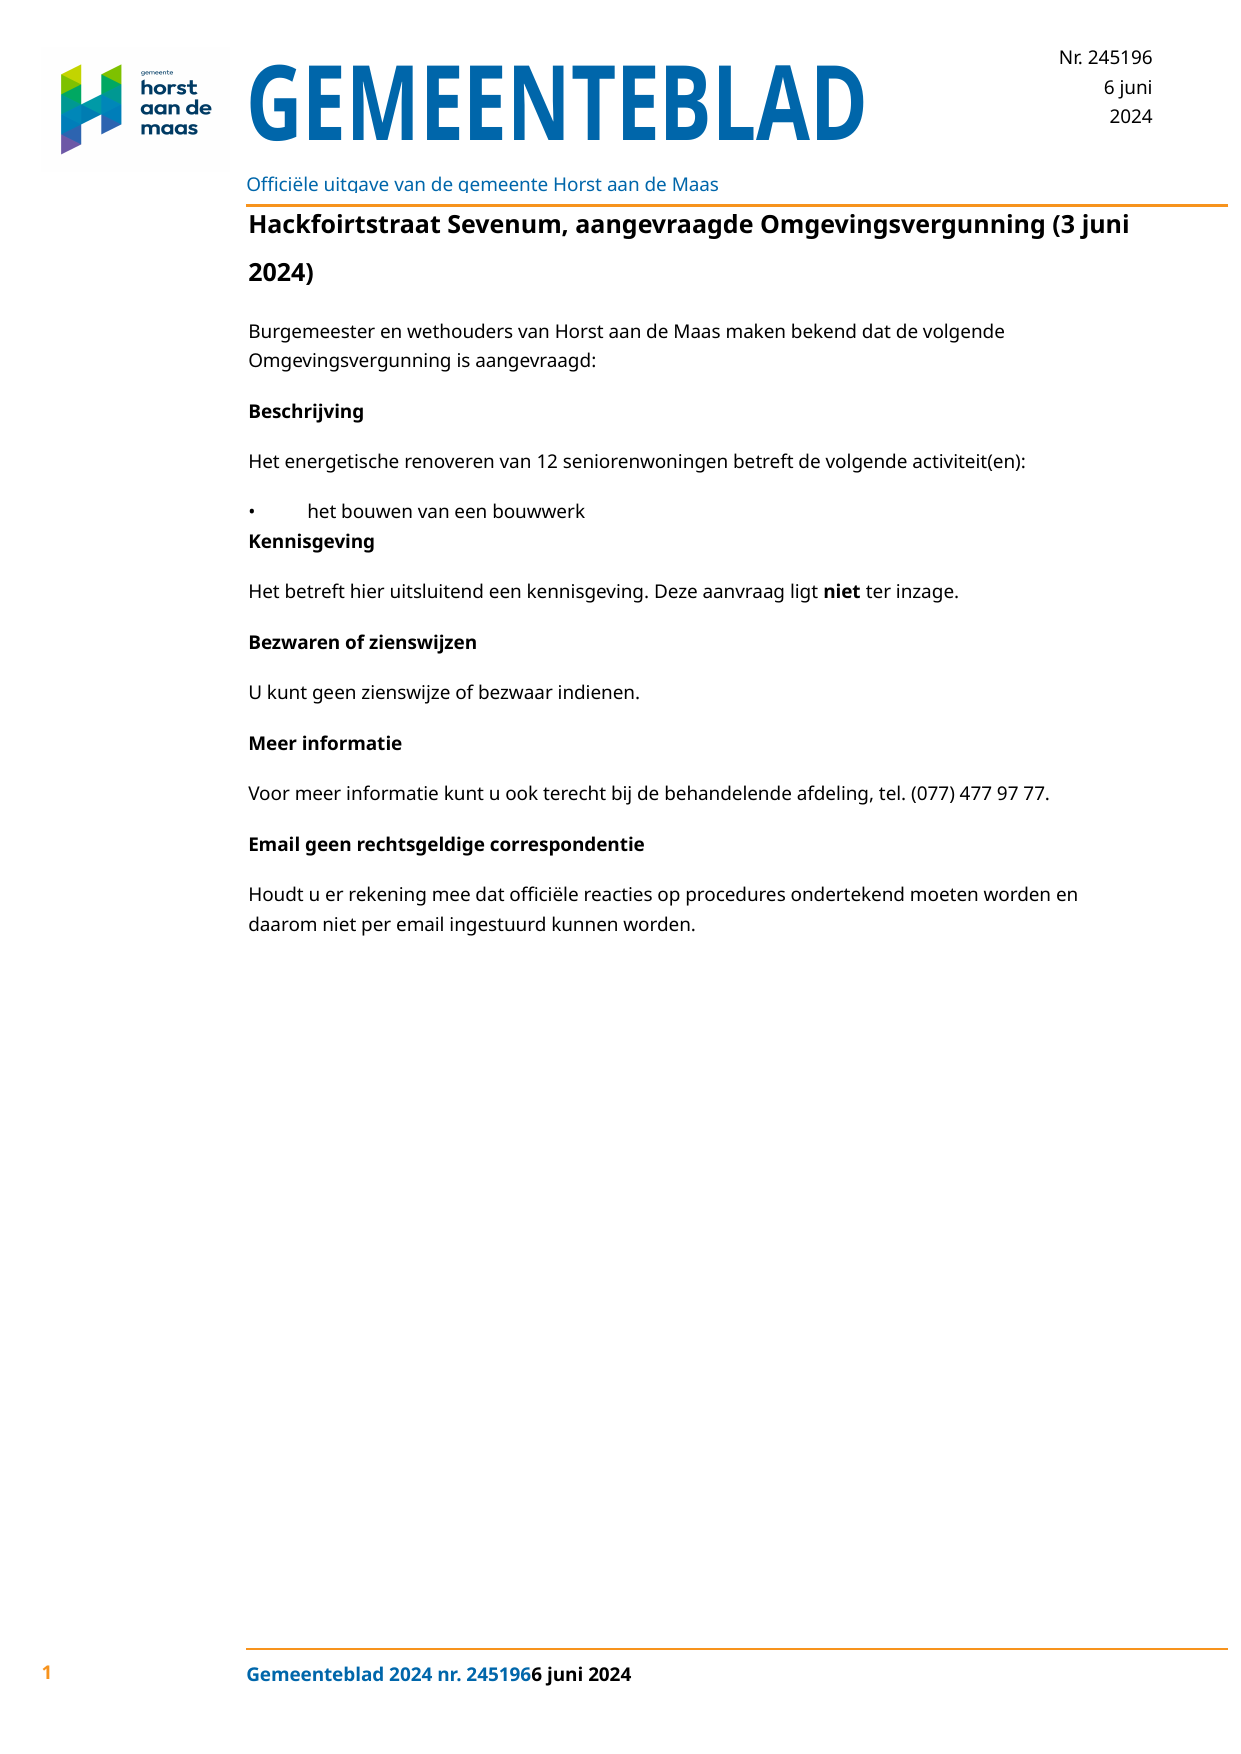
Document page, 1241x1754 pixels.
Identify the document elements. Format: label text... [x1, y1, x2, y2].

text Het betreft hier uitsluitend een kennisgeving. Deze aanvraag ligt niet ter inzage. [248, 579, 1152, 604]
text Het energetische renoveren van 12 seniorenwoningen betreft de volgende activiteit(en): [248, 448, 1152, 474]
text Meer informatie [248, 730, 1152, 756]
text Email geen rechtsgeldige correspondentie [248, 831, 1152, 857]
text Voor meer informatie kunt u ook terecht bij de behandelende afdeling, tel. (077) 477 97 77. [248, 780, 1152, 806]
text Kennisgeving [248, 528, 1152, 554]
text Bezwaren of zienswijzen [248, 629, 1152, 655]
text Hackfoirtstraat Sevenum, aangevraagde Omgevingsvergunning (3 juni 2024) [248, 207, 1152, 288]
text U kunt geen zienswijze of bezwaar indienen. [248, 679, 1152, 705]
text Burgemeester en wethouders van Horst aan de Maas maken bekend dat de volgende Omgevingsvergunning is aangevraagd: [248, 318, 1152, 373]
list het bouwen van een bouwwerk [248, 499, 1152, 524]
text Houdt u er rekening mee dat officiële reacties op procedures ondertekend moeten worden en daarom niet per email ingestuurd kunnen worden. [248, 881, 1152, 937]
picture [41, 47, 231, 172]
text Beschrijving [248, 398, 1152, 424]
